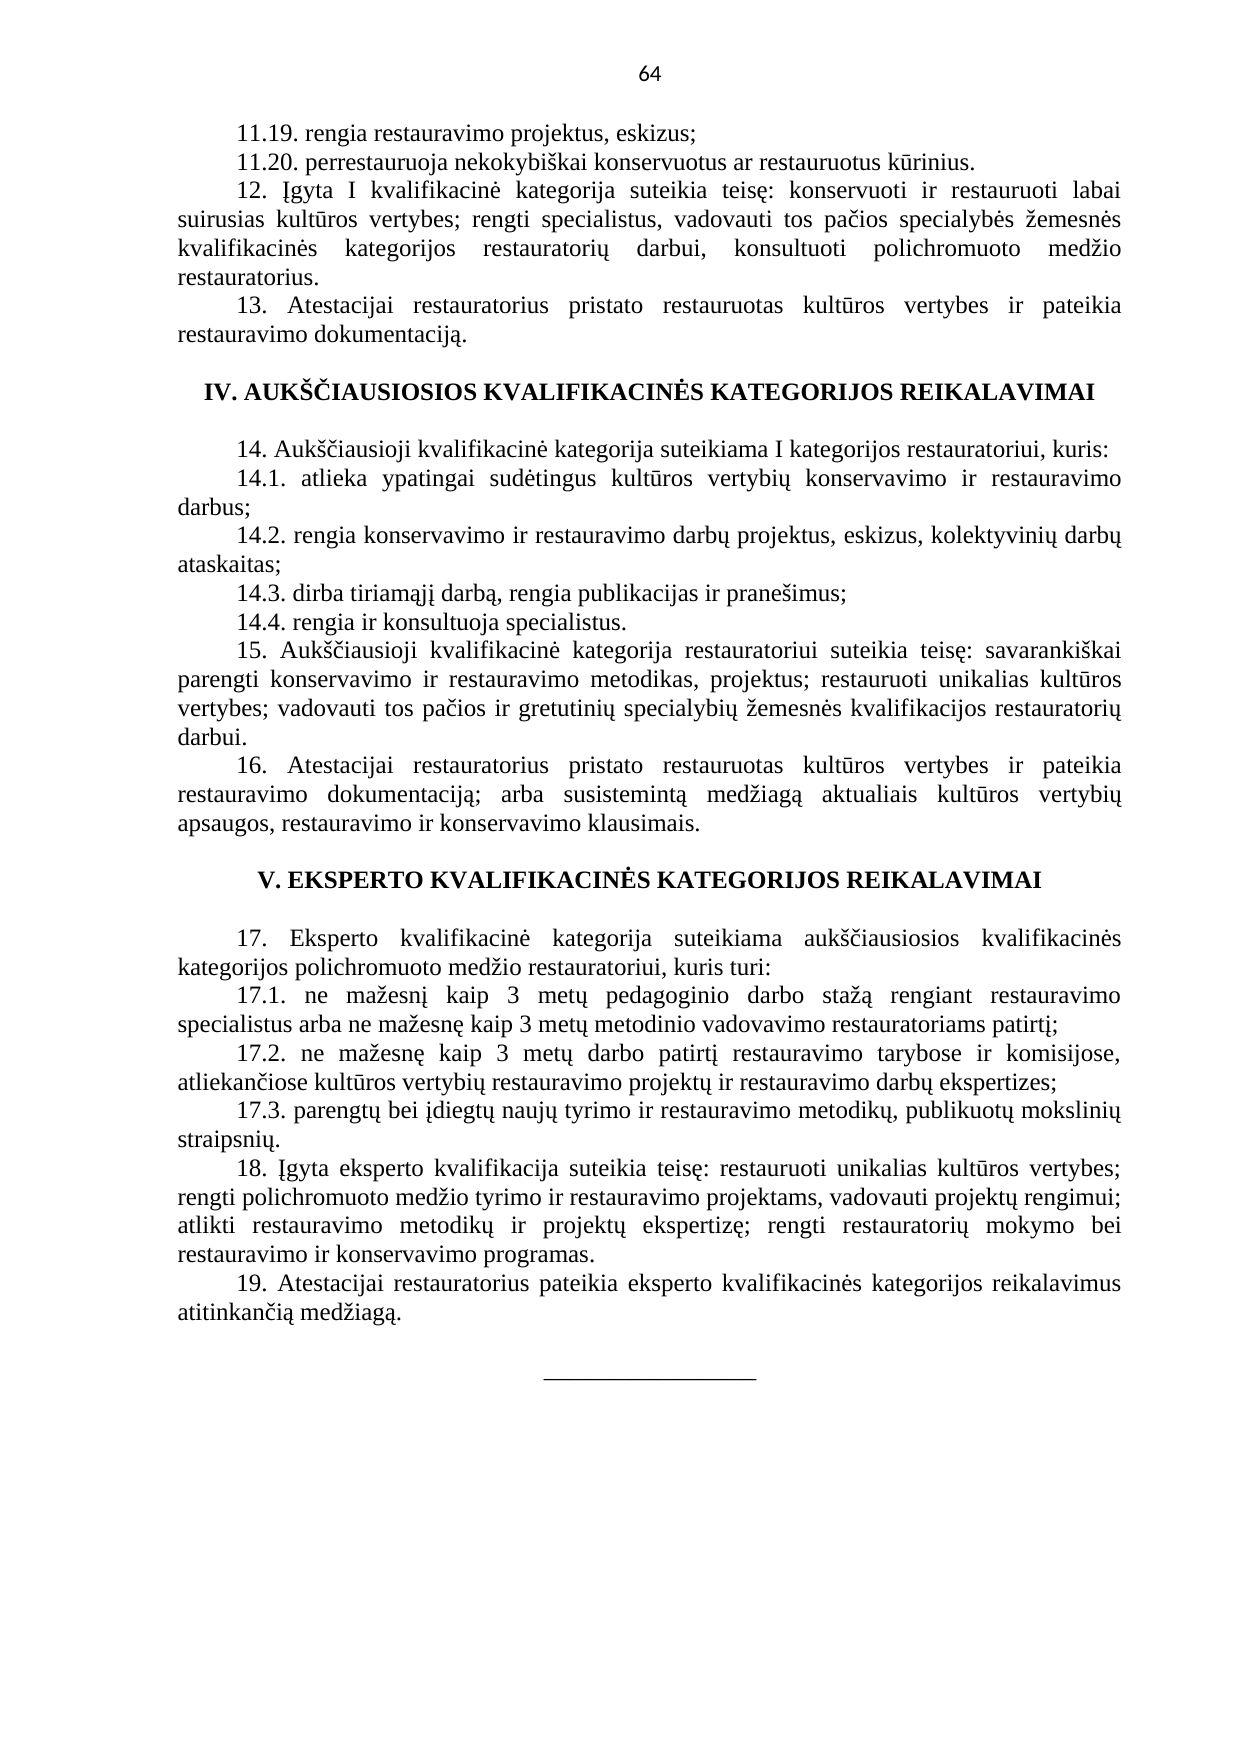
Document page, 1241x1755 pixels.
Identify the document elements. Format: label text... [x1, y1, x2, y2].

text 17. Eksperto kvalifikacinė kategorija suteikiama aukščiausiosios kvalifikacinės kategorijos polichromuoto medžio restauratoriui, kuris turi: [177, 923, 1122, 981]
text 14.2. rengia konservavimo ir restauravimo darbų projektus, eskizus, kolektyvinių darbų ataskaitas; [177, 521, 1122, 578]
text 16. Atestacijai restauratorius pristato restauruotas kultūros vertybes ir pateikia restauravimo dokumentaciją; arba susistemintą medžiagą aktualiais kultūros vertybių apsaugos, restauravimo ir konservavimo klausimais. [177, 751, 1122, 837]
text 14.3. dirba tiriamąjį darbą, rengia publikacijas ir pranešimus; [177, 578, 1122, 607]
text 14. Aukščiausioji kvalifikacinė kategorija suteikiama I kategorijos restauratoriui, kuris: [177, 434, 1122, 463]
text 18. Įgyta eksperto kvalifikacija suteikia teisę: restauruoti unikalias kultūros vertybes; rengti polichromuoto medžio tyrimo ir restauravimo projektams, vadovauti projektų rengimui; atlikti restauravimo metodikų ir projektų ekspertizę; rengti restauratorių mokymo bei restauravimo ir konservavimo programas. [177, 1153, 1122, 1268]
text 17.2. ne mažesnę kaip 3 metų darbo patirtį restauravimo tarybose ir komisijose, atliekančiose kultūros vertybių restauravimo projektų ir restauravimo darbų ekspertizes; [177, 1038, 1122, 1096]
text 15. Aukščiausioji kvalifikacinė kategorija restauratoriui suteikia teisę: savarankiškai parengti konservavimo ir restauravimo metodikas, projektus; restauruoti unikalias kultūros vertybes; vadovauti tos pačios ir gretutinių specialybių žemesnės kvalifikacijos restauratorių darbui. [177, 636, 1122, 751]
text 11.20. perrestauruoja nekokybiškai konservuotus ar restauruotus kūrinius. [177, 147, 1122, 176]
text 17.3. parengtų bei įdiegtų naujų tyrimo ir restauravimo metodikų, publikuotų mokslinių straipsnių. [177, 1096, 1122, 1153]
text V. EKSPERTO KVALIFIKACINĖS KATEGORIJOS REIKALAVIMAI [177, 866, 1122, 894]
text IV. AUKŠČIAUSIOSIOS KVALIFIKACINĖS KATEGORIJOS REIKALAVIMAI [177, 377, 1122, 406]
text 11.19. rengia restauravimo projektus, eskizus; [177, 118, 1122, 147]
text 13. Atestacijai restauratorius pristato restauruotas kultūros vertybes ir pateikia restauravimo dokumentaciją. [177, 291, 1122, 348]
text 12. Įgyta I kvalifikacinė kategorija suteikia teisę: konservuoti ir restauruoti labai suirusias kultūros vertybes; rengti specialistus, vadovauti tos pačios specialybės žemesnės kvalifikacinės kategorijos restauratorių darbui, konsultuoti polichromuoto medžio restauratorius. [177, 176, 1122, 291]
text _________________ [177, 1354, 1122, 1383]
text 17.1. ne mažesnį kaip 3 metų pedagoginio darbo stažą rengiant restauravimo specialistus arba ne mažesnę kaip 3 metų metodinio vadovavimo restauratoriams patirtį; [177, 981, 1122, 1038]
text 14.4. rengia ir konsultuoja specialistus. [177, 607, 1122, 636]
text 14.1. atlieka ypatingai sudėtingus kultūros vertybių konservavimo ir restauravimo darbus; [177, 463, 1122, 521]
text 19. Atestacijai restauratorius pateikia eksperto kvalifikacinės kategorijos reikalavimus atitinkančią medžiagą. [177, 1268, 1122, 1326]
